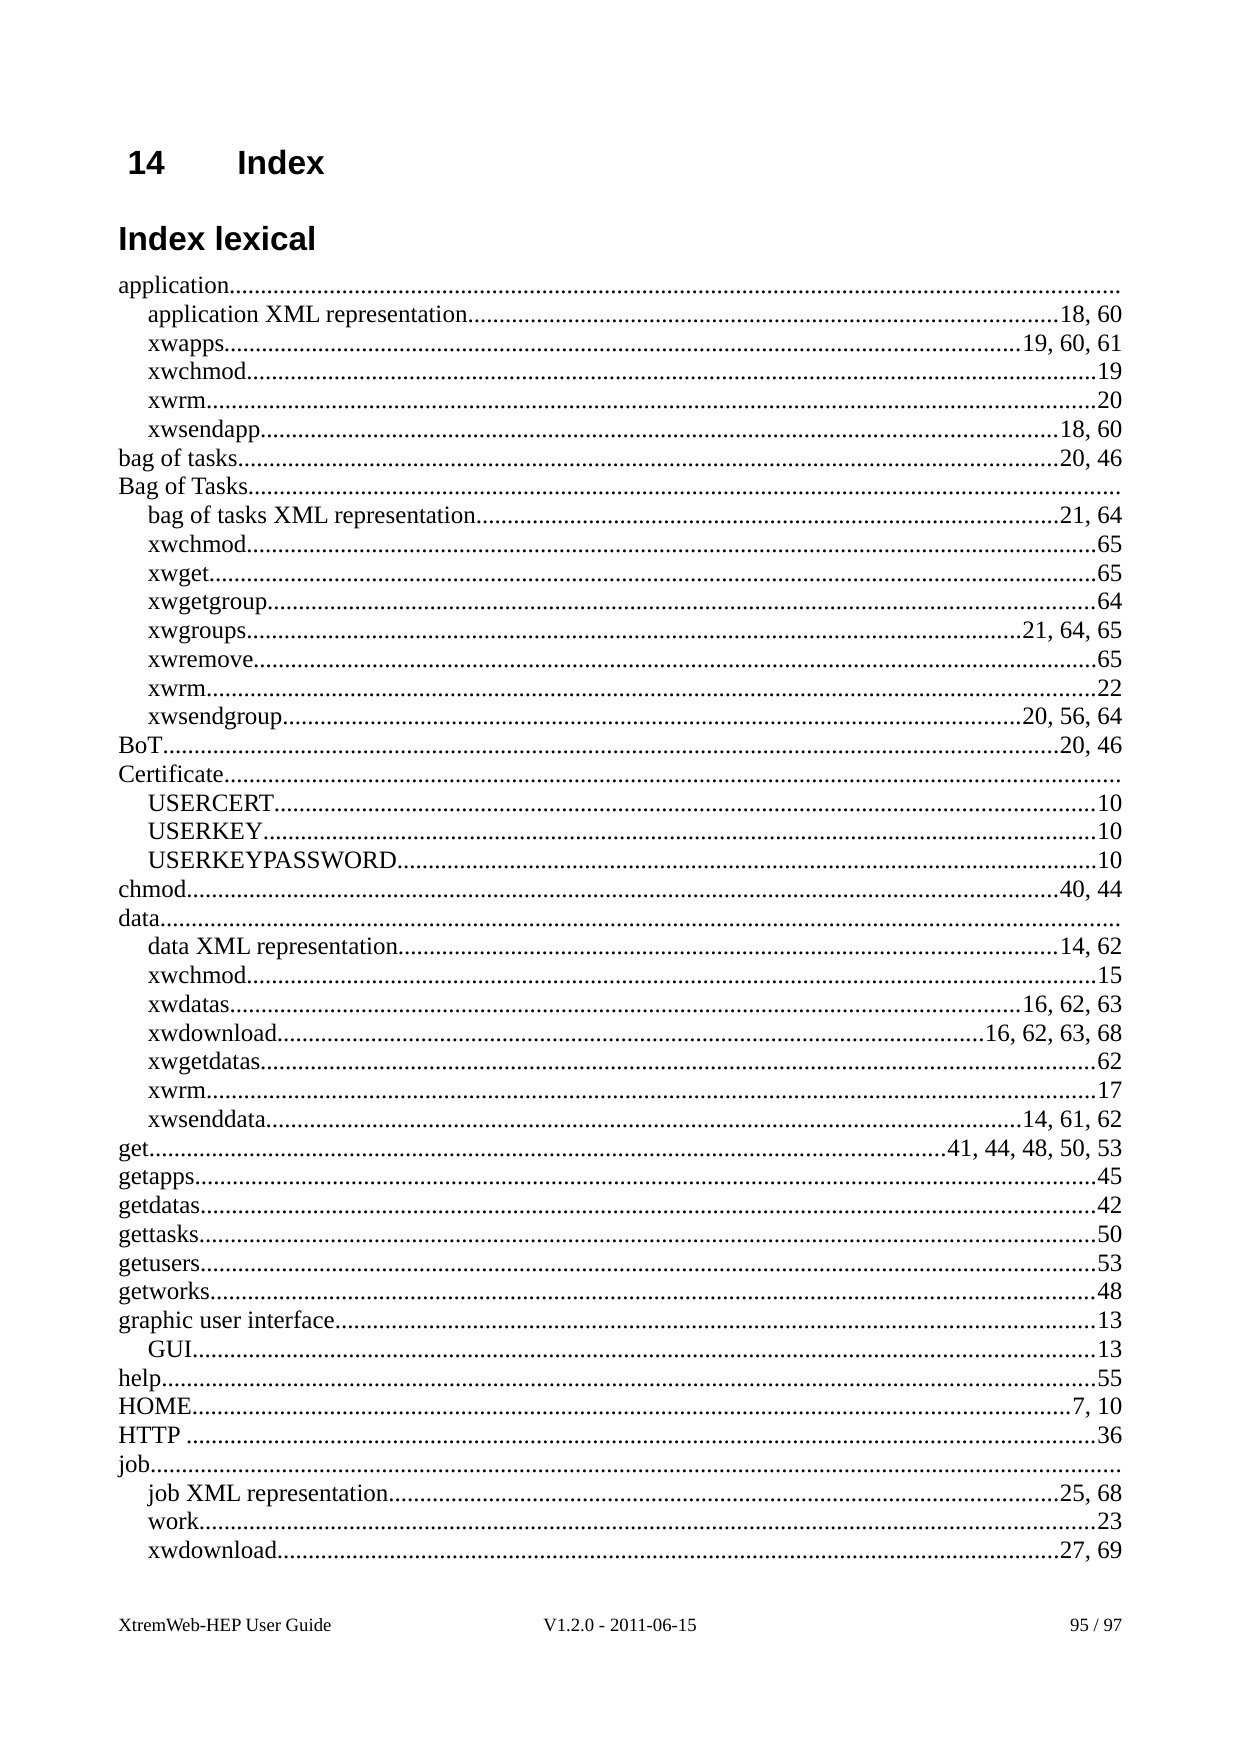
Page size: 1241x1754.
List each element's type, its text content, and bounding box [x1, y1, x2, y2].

text getdatas 42 [118, 1190, 1122, 1219]
text xwdownload 27, 69 [148, 1535, 1122, 1564]
text xwapps 19, 60, 61 [148, 328, 1122, 356]
text USERKEYPASSWORD 10 [148, 845, 1122, 874]
text xwsenddata 14, 61, 62 [148, 1104, 1122, 1133]
text xwsendapp 18, 60 [148, 414, 1122, 443]
text HTTP 36 [118, 1420, 1122, 1449]
text Bag of Tasks [118, 471, 1122, 500]
text xwget 65 [148, 558, 1122, 586]
text xwdownload 16, 62, 63, 68 [148, 1018, 1122, 1046]
text xwrm 17 [148, 1075, 1122, 1104]
text get 41, 44, 48, 50, 53 [118, 1133, 1122, 1161]
text application [118, 270, 1122, 299]
text HOME 7, 10 [118, 1391, 1122, 1420]
text USERKEY 10 [148, 816, 1122, 845]
text xwchmod 15 [148, 960, 1122, 989]
text GUI 13 [148, 1334, 1122, 1363]
text getusers 53 [118, 1248, 1122, 1276]
text xwgroups 21, 64, 65 [148, 615, 1122, 644]
text gettasks 50 [118, 1219, 1122, 1248]
text USERCERT 10 [148, 788, 1122, 816]
text xwchmod 65 [148, 529, 1122, 558]
subtitle Index [118, 143, 1122, 182]
text xwdatas 16, 62, 63 [148, 989, 1122, 1018]
text bag of tasks 20, 46 [118, 443, 1122, 471]
text work 23 [148, 1506, 1122, 1535]
text xwremove 65 [148, 644, 1122, 673]
text BoT 20, 46 [118, 730, 1122, 759]
text xwrm 20 [148, 385, 1122, 414]
text xwsendgroup 20, 56, 64 [148, 701, 1122, 730]
text xwchmod 19 [148, 356, 1122, 385]
text xwgetdatas 62 [148, 1046, 1122, 1075]
subtitle Index lexical [118, 219, 1122, 258]
text getapps 45 [118, 1161, 1122, 1190]
text xwrm 22 [148, 673, 1122, 701]
text data [118, 903, 1122, 931]
text xwgetgroup 64 [148, 586, 1122, 615]
text bag of tasks XML representation 21, 64 [148, 500, 1122, 529]
text getworks 48 [118, 1276, 1122, 1305]
text chmod 40, 44 [118, 874, 1122, 903]
text Certificate [118, 759, 1122, 788]
text job XML representation 25, 68 [148, 1478, 1122, 1506]
text data XML representation 14, 62 [148, 931, 1122, 960]
text help 55 [118, 1363, 1122, 1391]
text graphic user interface 13 [118, 1305, 1122, 1334]
text application XML representation 18, 60 [148, 299, 1122, 328]
text job [118, 1449, 1122, 1478]
